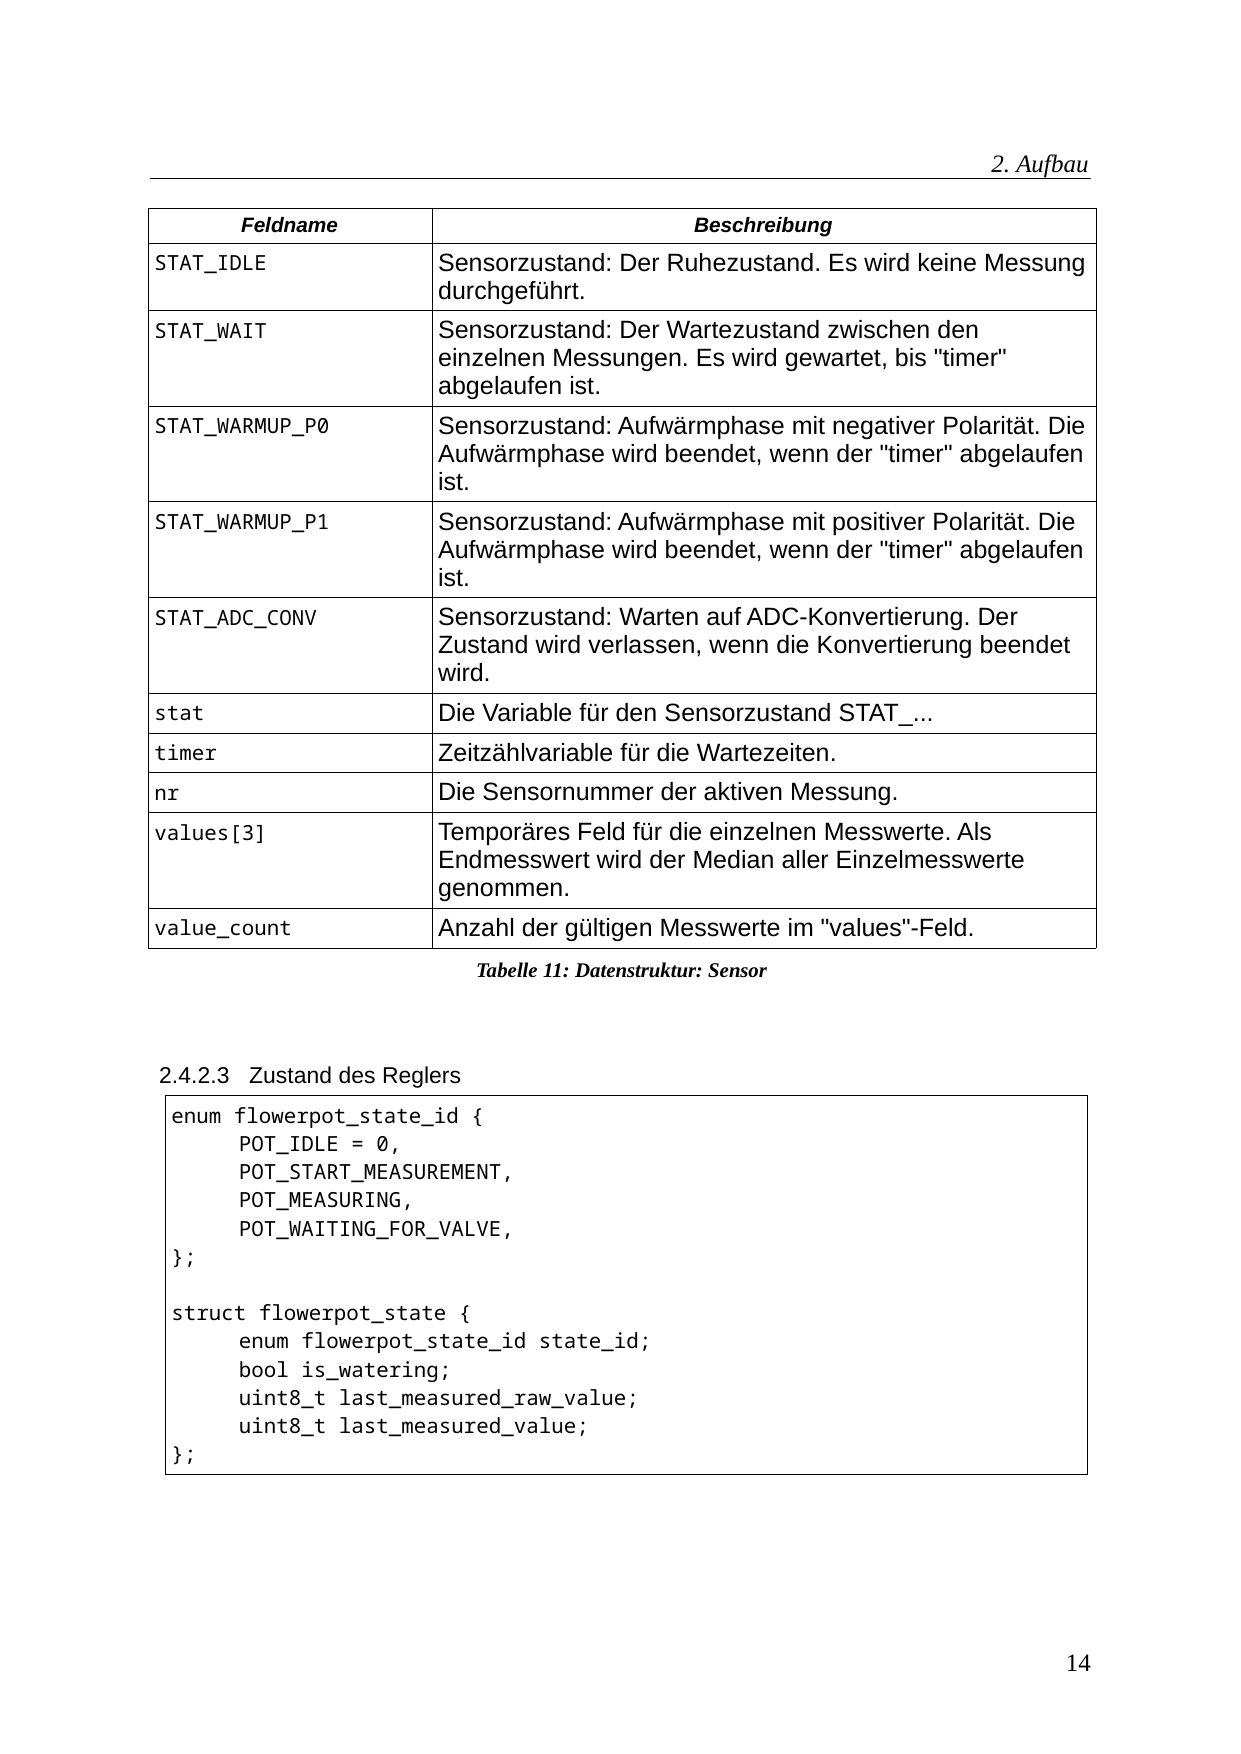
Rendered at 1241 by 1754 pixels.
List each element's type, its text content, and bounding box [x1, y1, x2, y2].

table_cell values[3] [149, 813, 432, 908]
table_cell STAT_ADC_CONV [149, 598, 432, 693]
text uint8_t last_measured_raw_value; [166, 1377, 1087, 1405]
text }; [166, 1433, 1087, 1474]
text }; [166, 1236, 1087, 1270]
text Tabelle 11: Datenstruktur: Sensor [148, 959, 1096, 982]
table_cell STAT_WARMUP_P0 [149, 407, 432, 501]
text enum flowerpot_state_id state_id; [166, 1320, 1087, 1349]
table_cell STAT_WARMUP_P1 [149, 502, 432, 597]
text POT_START_MEASUREMENT, [166, 1151, 1087, 1179]
text POT_MEASURING, [166, 1179, 1087, 1207]
text struct flowerpot_state { [166, 1292, 1087, 1320]
table_cell Sensorzustand: Aufwärmphase mit negativer Polarität. Die Aufwärmphase wird beendet, wenn der "timer" abgelaufen ist. [433, 407, 1096, 501]
table_cell STAT_WAIT [149, 311, 432, 406]
table_cell Sensorzustand: Der Wartezustand zwischen den einzelnen Messungen. Es wird gewartet, bis "timer" abgelaufen ist. [433, 311, 1096, 406]
text bool is_watering; [166, 1349, 1087, 1377]
table_cell Temporäres Feld für die einzelnen Messwerte. Als Endmesswert wird der Median aller Einzelmesswerte genommen. [433, 813, 1096, 908]
table_cell Anzahl der gültigen Messwerte im "values"-Feld. [433, 909, 1096, 948]
text enum flowerpot_state_id { [166, 1096, 1087, 1123]
table_cell value_count [149, 909, 432, 948]
table_cell timer [149, 734, 432, 772]
table_header Beschreibung [433, 209, 1096, 243]
table_header Feldname [149, 209, 432, 243]
subtitle Zustand des Reglers [159, 1063, 1091, 1088]
table_cell nr [149, 773, 432, 812]
text POT_WAITING_FOR_VALVE, [166, 1207, 1087, 1236]
table_cell Die Variable für den Sensorzustand STAT_... [433, 694, 1096, 733]
table_cell Sensorzustand: Aufwärmphase mit positiver Polarität. Die Aufwärmphase wird beendet, wenn der "timer" abgelaufen ist. [433, 502, 1096, 597]
text POT_IDLE = 0, [166, 1123, 1087, 1151]
table_cell Sensorzustand: Der Ruhezustand. Es wird keine Messung durchgeführt. [433, 244, 1096, 310]
table_cell STAT_IDLE [149, 244, 432, 310]
table_cell Die Sensornummer der aktiven Messung. [433, 773, 1096, 812]
table_cell Zeitzählvariable für die Wartezeiten. [433, 734, 1096, 772]
table_cell stat [149, 694, 432, 733]
text uint8_t last_measured_value; [166, 1405, 1087, 1433]
table_cell Sensorzustand: Warten auf ADC-Konvertierung. Der Zustand wird verlassen, wenn die Konvertierung beendet wird. [433, 598, 1096, 693]
